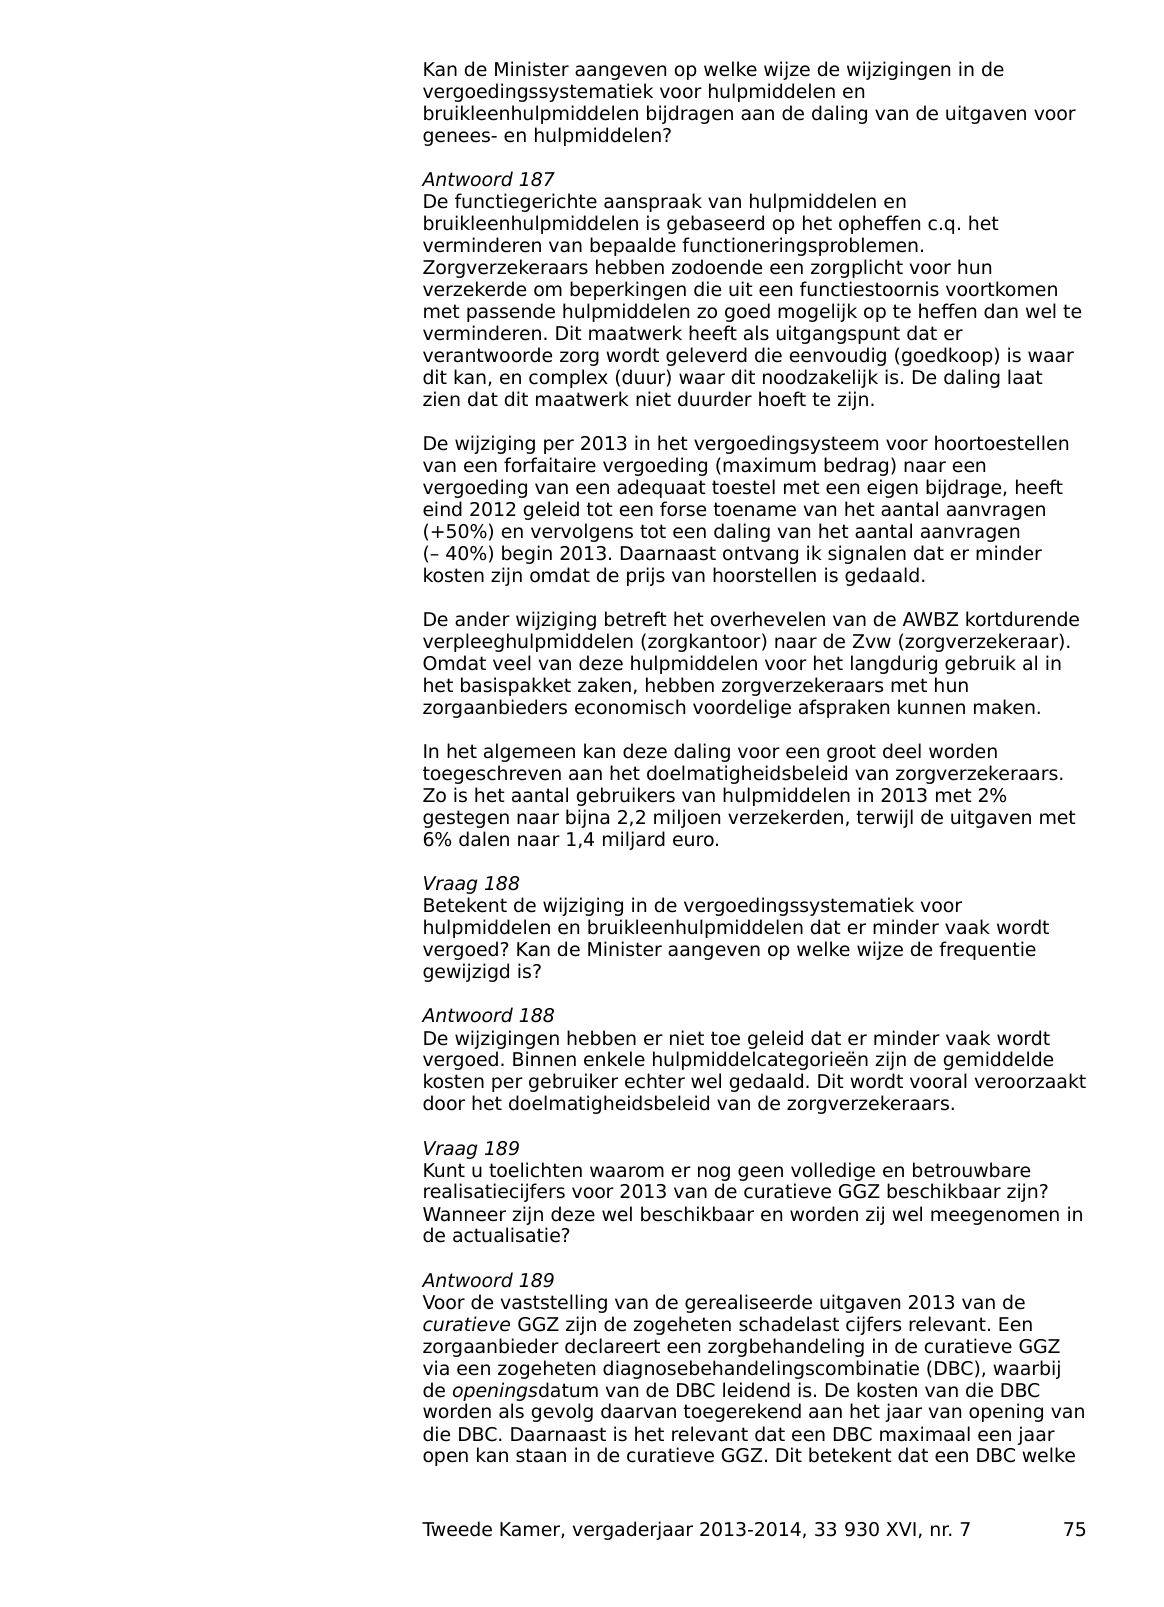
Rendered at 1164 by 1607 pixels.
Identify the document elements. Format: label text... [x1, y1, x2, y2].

text Betekent de wijziging in de vergoedingssystematiek voor hulpmiddelen en bruikleenhulpmiddelen dat er minder vaak wordt vergoed? Kan de Minister aangeven op welke wijze de frequentie gewijzigd is? [422, 895, 1087, 983]
text Antwoord 187 [422, 169, 1087, 191]
text De ander wijziging betreft het overhevelen van de AWBZ kortdurende verpleeghulpmiddelen (zorgkantoor) naar de Zvw (zorgverzekeraar). Omdat veel van deze hulpmiddelen voor het langdurig gebruik al in het basispakket zaken, hebben zorgverzekeraars met hun zorgaanbieders economisch voordelige afspraken kunnen maken. [422, 609, 1087, 719]
text Antwoord 188 [422, 1005, 1087, 1027]
text Vraag 188 [422, 873, 1087, 895]
text Kan de Minister aangeven op welke wijze de wijzigingen in de vergoedingssystematiek voor hulpmiddelen en bruikleenhulpmiddelen bijdragen aan de daling van de uitgaven voor genees- en hulpmiddelen? [422, 59, 1087, 147]
text De wijzigingen hebben er niet toe geleid dat er minder vaak wordt vergoed. Binnen enkele hulpmiddelcategorieën zijn de gemiddelde kosten per gebruiker echter wel gedaald. Dit wordt vooral veroorzaakt door het doelmatigheidsbeleid van de zorgverzekeraars. [422, 1027, 1087, 1115]
text Voor de vaststelling van de gerealiseerde uitgaven 2013 van de curatieve GGZ zijn de zogeheten schadelast cijfers relevant. Een zorgaanbieder declareert een zorgbehandeling in de curatieve GGZ via een zogeheten diagnosebehandelingscombinatie (DBC), waarbij de openingsdatum van de DBC leidend is. De kosten van die DBC worden als gevolg daarvan toegerekend aan het jaar van opening van die DBC. Daarnaast is het relevant dat een DBC maximaal een jaar open kan staan in de curatieve GGZ. Dit betekent dat een DBC welke [422, 1292, 1087, 1467]
text In het algemeen kan deze daling voor een groot deel worden toegeschreven aan het doelmatigheidsbeleid van zorgverzekeraars. Zo is het aantal gebruikers van hulpmiddelen in 2013 met 2% gestegen naar bijna 2,2 miljoen verzekerden, terwijl de uitgaven met 6% dalen naar 1,4 miljard euro. [422, 741, 1087, 851]
text Kunt u toelichten waarom er nog geen volledige en betrouwbare realisatiecijfers voor 2013 van de curatieve GGZ beschikbaar zijn? Wanneer zijn deze wel beschikbaar en worden zij wel meegenomen in de actualisatie? [422, 1159, 1087, 1247]
text Antwoord 189 [422, 1269, 1087, 1292]
text De wijziging per 2013 in het vergoedingsysteem voor hoortoestellen van een forfaitaire vergoeding (maximum bedrag) naar een vergoeding van een adequaat toestel met een eigen bijdrage, heeft eind 2012 geleid tot een forse toename van het aantal aanvragen (+50%) en vervolgens tot een daling van het aantal aanvragen (– 40%) begin 2013. Daarnaast ontvang ik signalen dat er minder kosten zijn omdat de prijs van hoorstellen is gedaald. [422, 433, 1087, 587]
text Vraag 189 [422, 1137, 1087, 1159]
text De functiegerichte aanspraak van hulpmiddelen en bruikleenhulpmiddelen is gebaseerd op het opheffen c.q. het verminderen van bepaalde functioneringsproblemen. Zorgverzekeraars hebben zodoende een zorgplicht voor hun verzekerde om beperkingen die uit een functiestoornis voortkomen met passende hulpmiddelen zo goed mogelijk op te heffen dan wel te verminderen. Dit maatwerk heeft als uitgangspunt dat er verantwoorde zorg wordt geleverd die eenvoudig (goedkoop) is waar dit kan, en complex (duur) waar dit noodzakelijk is. De daling laat zien dat dit maatwerk niet duurder hoeft te zijn. [422, 191, 1087, 411]
